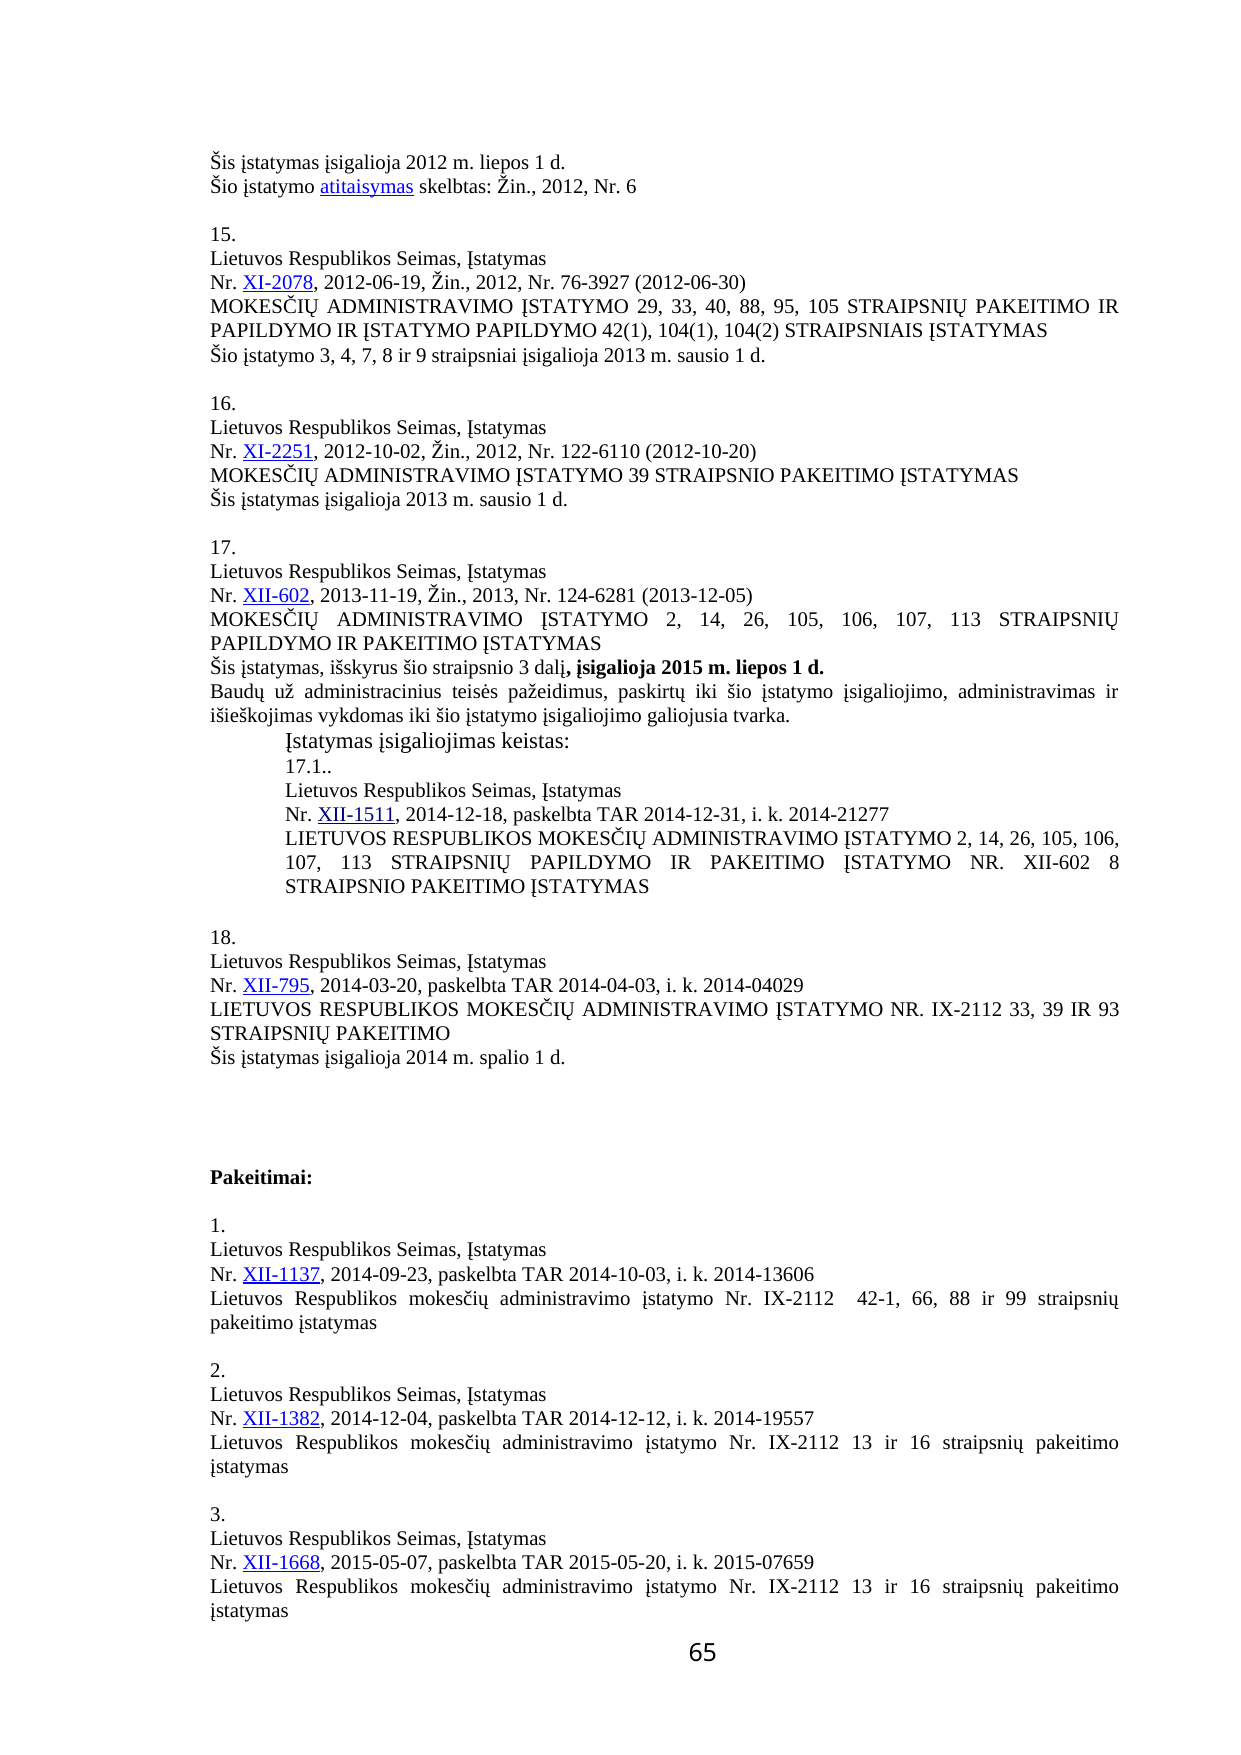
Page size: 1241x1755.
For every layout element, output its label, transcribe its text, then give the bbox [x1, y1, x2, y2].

text Šio įstatymo atitaisymas skelbtas: Žin., 2012, Nr. 6 [210, 174, 1120, 198]
text Lietuvos Respublikos Seimas, Įstatymas [210, 778, 1120, 802]
text 2. [210, 1358, 1120, 1382]
text Šio įstatymo 3, 4, 7, 8 ir 9 straipsniai įsigalioja 2013 m. sausio 1 d. [210, 342, 1120, 367]
text LIETUVOS RESPUBLIKOS MOKESČIŲ ADMINISTRAVIMO ĮSTATYMO NR. IX-2112 33, 39 IR 93 STRAIPSNIŲ PAKEITIMO [210, 997, 1120, 1045]
text MOKESČIŲ ADMINISTRAVIMO ĮSTATYMO 29, 33, 40, 88, 95, 105 STRAIPSNIŲ PAKEITIMO IR PAPILDYMO IR ĮSTATYMO PAPILDYMO 42(1), 104(1), 104(2) STRAIPSNIAIS ĮSTATYMAS [210, 294, 1120, 342]
text Lietuvos Respublikos Seimas, Įstatymas [210, 949, 1120, 973]
text Lietuvos Respublikos Seimas, Įstatymas [210, 415, 1120, 439]
text Nr. XII-795, 2014-03-20, paskelbta TAR 2014-04-03, i. k. 2014-04029 [210, 973, 1120, 997]
text 17. [210, 535, 1120, 559]
text Nr. XII-1668, 2015-05-07, paskelbta TAR 2015-05-20, i. k. 2015-07659 [210, 1550, 1120, 1574]
text Lietuvos Respublikos Seimas, Įstatymas [210, 1382, 1120, 1406]
text MOKESČIŲ ADMINISTRAVIMO ĮSTATYMO 2, 14, 26, 105, 106, 107, 113 STRAIPSNIŲ PAPILDYMO IR PAKEITIMO ĮSTATYMAS [210, 607, 1120, 655]
text Šis įstatymas įsigalioja 2013 m. sausio 1 d. [210, 487, 1120, 511]
text Įstatymas įsigaliojimas keistas: [210, 727, 1120, 754]
text Lietuvos Respublikos mokesčių administravimo įstatymo Nr. IX-2112 13 ir 16 straipsnių pakeitimo įstatymas [210, 1574, 1120, 1622]
text Pakeitimai: [210, 1165, 1120, 1189]
text Nr. XII-1511, 2014-12-18, paskelbta TAR 2014-12-31, i. k. 2014-21277 [210, 802, 1120, 826]
text LIETUVOS RESPUBLIKOS MOKESČIŲ ADMINISTRAVIMO ĮSTATYMO 2, 14, 26, 105, 106, 107, 113 STRAIPSNIŲ PAPILDYMO IR PAKEITIMO ĮSTATYMO NR. XII-602 8 STRAIPSNIO PAKEITIMO ĮSTATYMAS [285, 826, 1120, 898]
text Lietuvos Respublikos Seimas, Įstatymas [210, 559, 1120, 583]
text 1. [210, 1213, 1120, 1237]
text Šis įstatymas įsigalioja 2012 m. liepos 1 d. [210, 150, 1120, 174]
text Lietuvos Respublikos Seimas, Įstatymas [210, 1237, 1120, 1261]
text Šis įstatymas įsigalioja 2014 m. spalio 1 d. [210, 1045, 1120, 1069]
text Lietuvos Respublikos Seimas, Įstatymas [210, 246, 1120, 270]
text 16. [210, 391, 1120, 415]
text Baudų už administracinius teisės pažeidimus, paskirtų iki šio įstatymo įsigaliojimo, administravimas ir išieškojimas vykdomas iki šio įstatymo įsigaliojimo galiojusia tvarka. [210, 679, 1120, 727]
text Šis įstatymas, išskyrus šio straipsnio 3 dalį, įsigalioja 2015 m. liepos 1 d. [210, 655, 1120, 679]
text Nr. XI-2078, 2012-06-19, Žin., 2012, Nr. 76-3927 (2012-06-30) [210, 270, 1120, 294]
text Lietuvos Respublikos mokesčių administravimo įstatymo Nr. IX-2112 42-1, 66, 88 ir 99 straipsnių pakeitimo įstatymas [210, 1286, 1120, 1334]
text Nr. XI-2251, 2012-10-02, Žin., 2012, Nr. 122-6110 (2012-10-20) [210, 439, 1120, 463]
text 15. [210, 222, 1120, 246]
text Nr. XII-1137, 2014-09-23, paskelbta TAR 2014-10-03, i. k. 2014-13606 [210, 1261, 1120, 1286]
text Lietuvos Respublikos mokesčių administravimo įstatymo Nr. IX-2112 13 ir 16 straipsnių pakeitimo įstatymas [210, 1430, 1120, 1478]
text Lietuvos Respublikos Seimas, Įstatymas [210, 1526, 1120, 1550]
text 17.1.. [210, 754, 1120, 778]
text 3. [210, 1502, 1120, 1526]
text MOKESČIŲ ADMINISTRAVIMO ĮSTATYMO 39 STRAIPSNIO PAKEITIMO ĮSTATYMAS [210, 463, 1120, 487]
text Nr. XII-602, 2013-11-19, Žin., 2013, Nr. 124-6281 (2013-12-05) [210, 583, 1120, 607]
text 18. [210, 924, 1120, 949]
text Nr. XII-1382, 2014-12-04, paskelbta TAR 2014-12-12, i. k. 2014-19557 [210, 1406, 1120, 1430]
